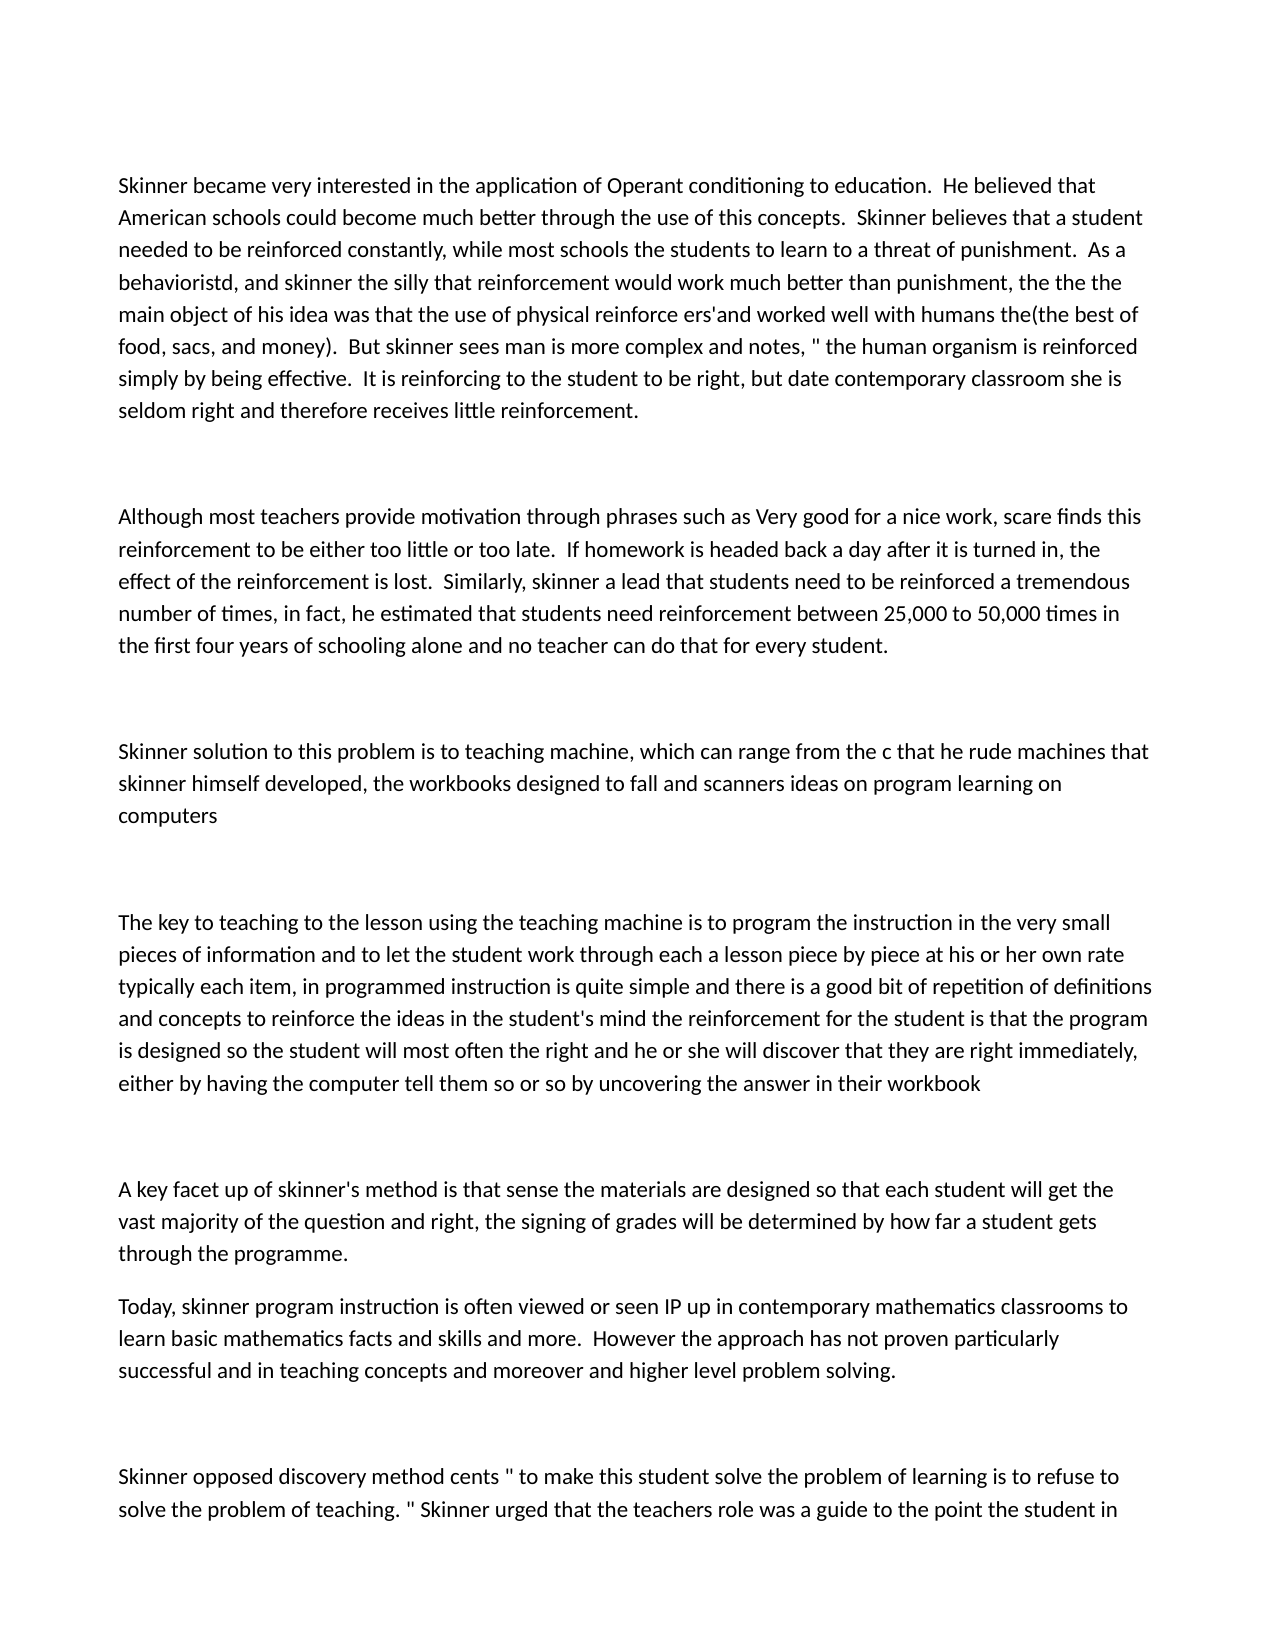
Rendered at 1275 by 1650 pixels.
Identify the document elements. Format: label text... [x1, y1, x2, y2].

text Skinner solution to this problem is to teaching machine, which can range from the c that he rude machines that skinner himself developed, the workbooks designed to fall and scanners ideas on program learning on computers [118, 737, 1157, 830]
text Skinner became very interested in the application of Operant conditioning to education. He believed that American schools could become much better through the use of this concepts. Skinner believes that a student needed to be reinforced constantly, while most schools the students to learn to a threat of punishment. As a behavioristd, and skinner the silly that reinforcement would work much better than punishment, the the the main object of his idea was that the use of physical reinforce ers'and worked well with humans the(the best of food, sacs, and money). But skinner sees man is more complex and notes, " the human organism is reinforced simply by being effective. It is reinforcing to the student to be right, but date contemporary classroom she is seldom right and therefore receives little reinforcement. [118, 171, 1157, 424]
text The key to teaching to the lesson using the teaching machine is to program the instruction in the very small pieces of information and to let the student work through each a lesson piece by piece at his or her own rate typically each item, in programmed instruction is quite simple and there is a good bit of repetition of definitions and concepts to reinforce the ideas in the student's mind the reinforcement for the student is that the program is designed so the student will most often the right and he or she will discover that they are right immediately, either by having the computer tell them so or so by uncovering the answer in their workbook [118, 908, 1157, 1097]
text A key facet up of skinner's method is that sense the materials are designed so that each student will get the vast majority of the question and right, the signing of grades will be determined by how far a student gets through the programme. [118, 1175, 1157, 1267]
text Today, skinner program instruction is often viewed or seen IP up in contemporary mathematics classrooms to learn basic mathematics facts and skills and more. However the approach has not proven particularly successful and in teaching concepts and moreover and higher level problem solving. [118, 1292, 1157, 1384]
text Although most teachers provide motivation through phrases such as Very good for a nice work, scare finds this reinforcement to be either too little or too late. If homework is headed back a day after it is turned in, the effect of the reinforcement is lost. Similarly, skinner a lead that students need to be reinforced a tremendous number of times, in fact, he estimated that students need reinforcement between 25,000 to 50,000 times in the first four years of schooling alone and no teacher can do that for every student. [118, 502, 1157, 659]
text Skinner opposed discovery method cents " to make this student solve the problem of learning is to refuse to solve the problem of teaching. " Skinner urged that the teachers role was a guide to the point the student in [118, 1462, 1157, 1523]
